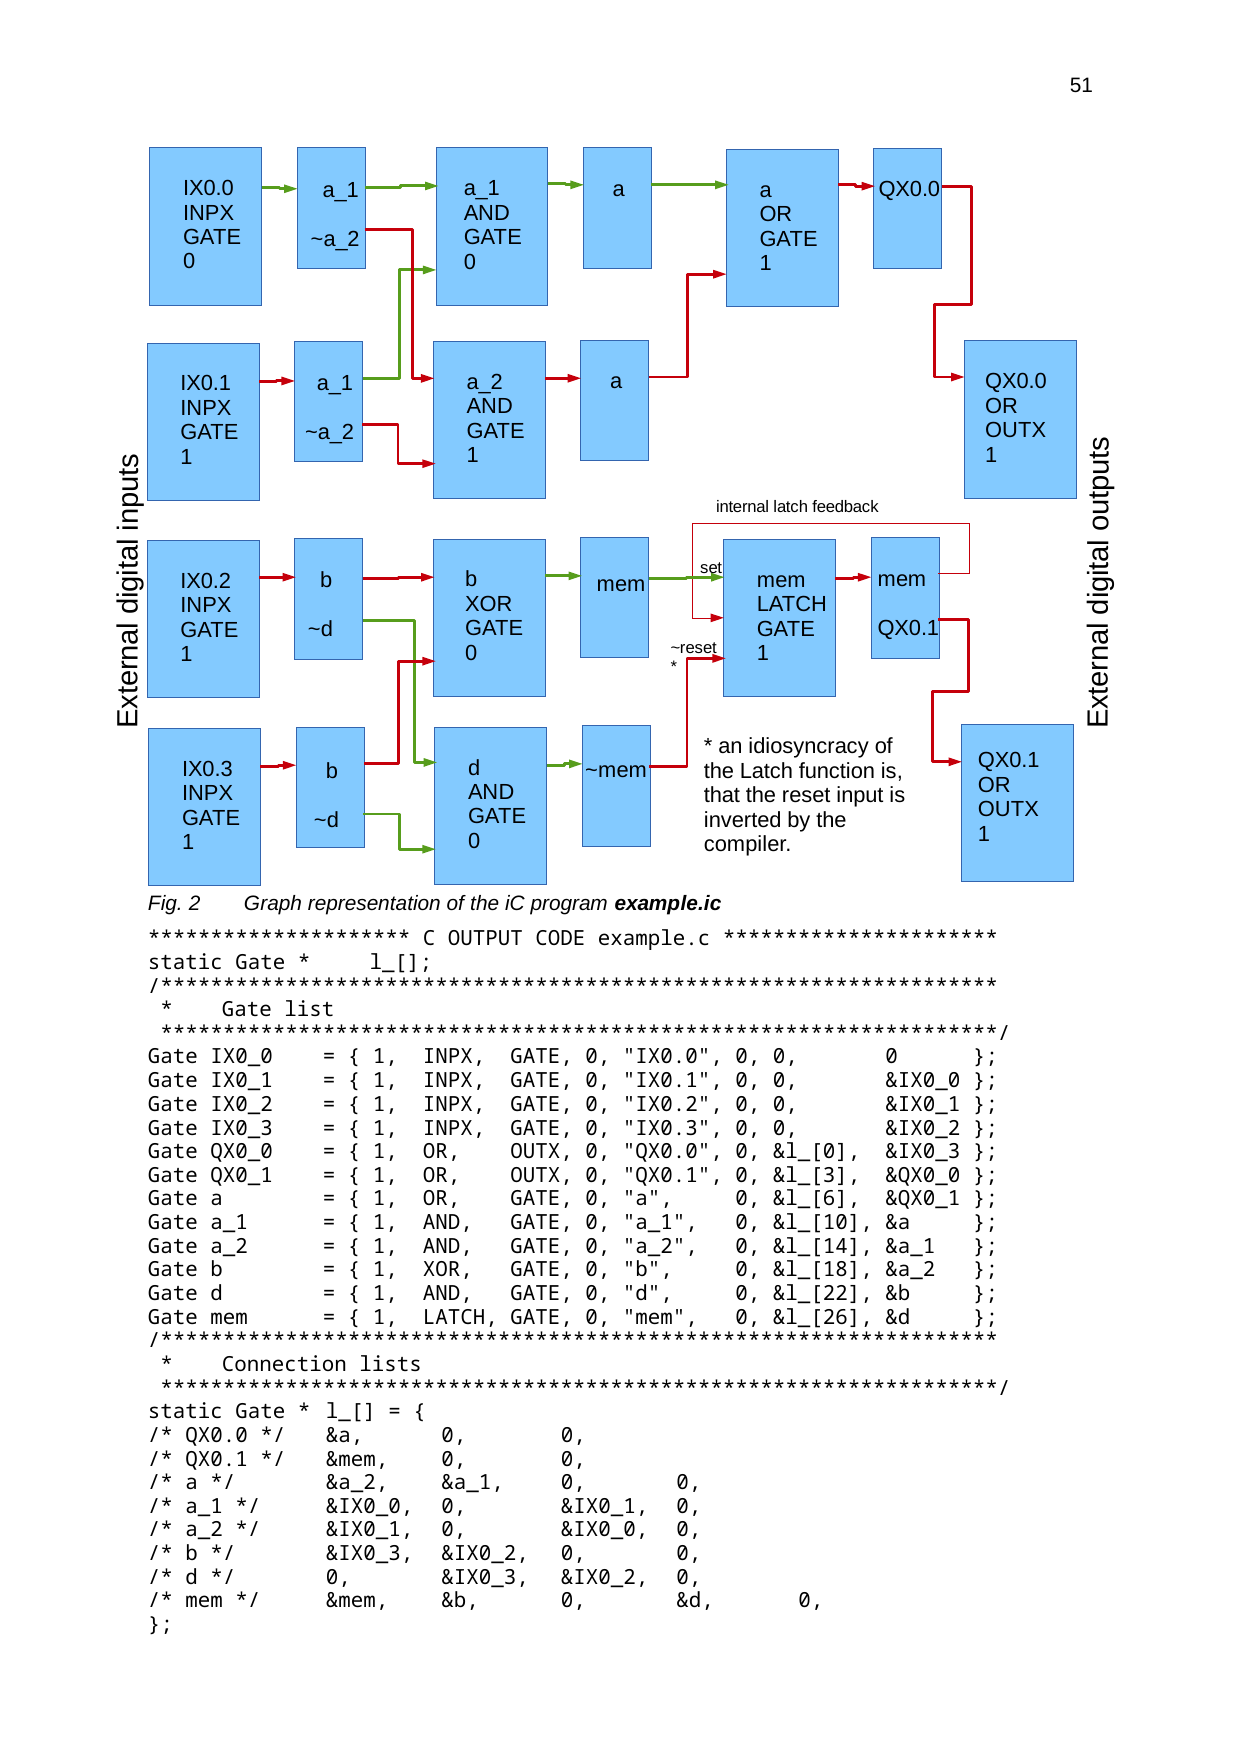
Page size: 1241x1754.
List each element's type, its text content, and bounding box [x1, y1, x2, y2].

text *******************************************************************/ [148, 1021, 1092, 1045]
text ********************* C OUTPUT CODE example.c ********************** [148, 927, 1092, 951]
text Gate a_2 = { 1, AND, GATE, 0, "a_2", 0, &l_[14], &a_1 }; [148, 1234, 1092, 1258]
text Gate a_1 = { 1, AND, GATE, 0, "a_1", 0, &l_[10], &a }; [148, 1211, 1092, 1234]
text /* QX0.1 */ &mem, 0, 0, [148, 1447, 1092, 1471]
text Gate IX0_1 = { 1, INPX, GATE, 0, "IX0.1", 0, 0, &IX0_0 }; [148, 1069, 1092, 1092]
text Gate d = { 1, AND, GATE, 0, "d", 0, &l_[22], &b }; [148, 1282, 1092, 1305]
text /* d */ 0, &IX0_3, &IX0_2, 0, [148, 1565, 1092, 1589]
text Gate QX0_0 = { 1, OR, OUTX, 0, "QX0.0", 0, &l_[0], &IX0_3 }; [148, 1140, 1092, 1163]
text /******************************************************************* [148, 974, 1092, 998]
text /******************************************************************* [148, 1329, 1092, 1352]
text /* mem */ &mem, &b, 0, &d, 0, [148, 1589, 1092, 1613]
text * Gate list [148, 998, 1092, 1021]
text /* a_2 */ &IX0_1, 0, &IX0_0, 0, [148, 1518, 1092, 1542]
text static Gate * l_[] = { [148, 1400, 1092, 1423]
text /* QX0.0 */ &a, 0, 0, [148, 1423, 1092, 1447]
text Gate mem = { 1, LATCH, GATE, 0, "mem", 0, &l_[26], &d }; [148, 1305, 1092, 1329]
text Gate a = { 1, OR, GATE, 0, "a", 0, &l_[6], &QX0_1 }; [148, 1187, 1092, 1211]
text *******************************************************************/ [148, 1376, 1092, 1400]
text }; [148, 1613, 1092, 1636]
text /* a_1 */ &IX0_0, 0, &IX0_1, 0, [148, 1494, 1092, 1518]
text Gate QX0_1 = { 1, OR, OUTX, 0, "QX0.1", 0, &l_[3], &QX0_0 }; [148, 1163, 1092, 1187]
text Gate IX0_3 = { 1, INPX, GATE, 0, "IX0.3", 0, 0, &IX0_2 }; [148, 1116, 1092, 1140]
text Gate IX0_0 = { 1, INPX, GATE, 0, "IX0.0", 0, 0, 0 }; [148, 1045, 1092, 1069]
text /* b */ &IX0_3, &IX0_2, 0, 0, [148, 1542, 1092, 1565]
text Gate b = { 1, XOR, GATE, 0, "b", 0, &l_[18], &a_2 }; [148, 1258, 1092, 1282]
text /* a */ &a_2, &a_1, 0, 0, [148, 1471, 1092, 1494]
text Gate IX0_2 = { 1, INPX, GATE, 0, "IX0.2", 0, 0, &IX0_1 }; [148, 1092, 1092, 1116]
text static Gate * l_[]; [148, 951, 1092, 974]
text Fig. 2 Graph representation of the iC program example.ic [148, 891, 1092, 915]
text * Connection lists [148, 1352, 1092, 1376]
